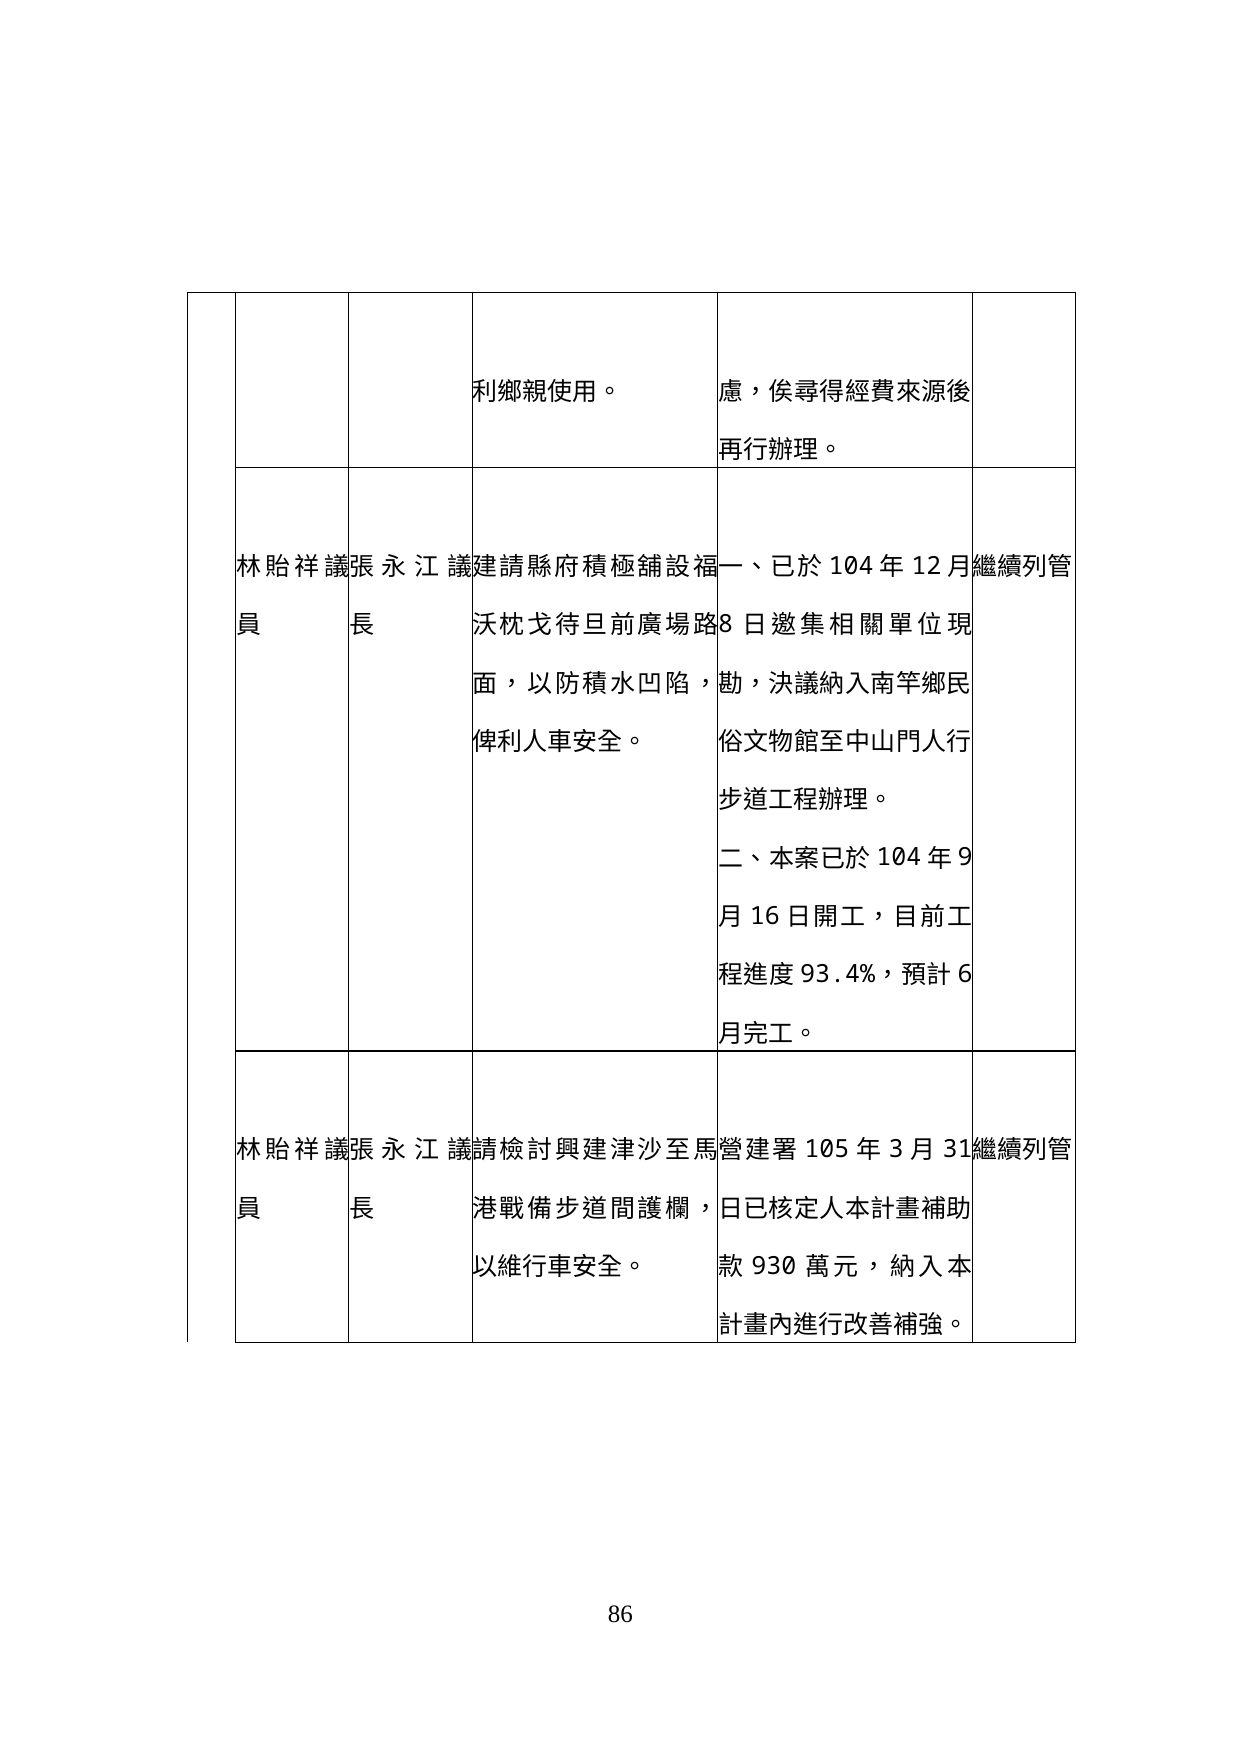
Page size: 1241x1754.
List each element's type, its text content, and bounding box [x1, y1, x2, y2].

table_cell 請檢討興建津沙至馬港戰備步道間護欄，以維行車安全。 [473, 1052, 717, 1342]
table_cell [973, 293, 1075, 467]
table_cell 繼續列管 [973, 468, 1075, 1050]
table_cell 建請縣府積極舖設福沃枕戈待旦前廣場路面，以防積水凹陷，俾利人車安全。 [473, 468, 717, 1050]
table_cell 慮，俟尋得經費來源後再行辦理。 [718, 293, 972, 467]
table_cell 張永江議長 [349, 1052, 472, 1342]
table_cell [349, 293, 472, 467]
table_cell 營建署105年3月31日已核定人本計畫補助款930萬元，納入本計畫內進行改善補強。 [718, 1052, 972, 1342]
table_cell 一、已於104年12月8日邀集相關單位現勘，決議納入南竿鄉民俗文物館至中山門人行步道工程辦理。 二、本案已於104年9月16日開工，目前工程進度93.4%，預計6月完工。 [718, 468, 972, 1050]
table_cell 繼續列管 [973, 1052, 1075, 1342]
table_cell [236, 293, 348, 467]
table_cell 林貽祥議員 [236, 468, 348, 1050]
table_cell 利鄉親使用。 [473, 293, 717, 467]
table_cell 張永江議長 [349, 468, 472, 1050]
table_cell 林貽祥議員 [236, 1052, 348, 1342]
